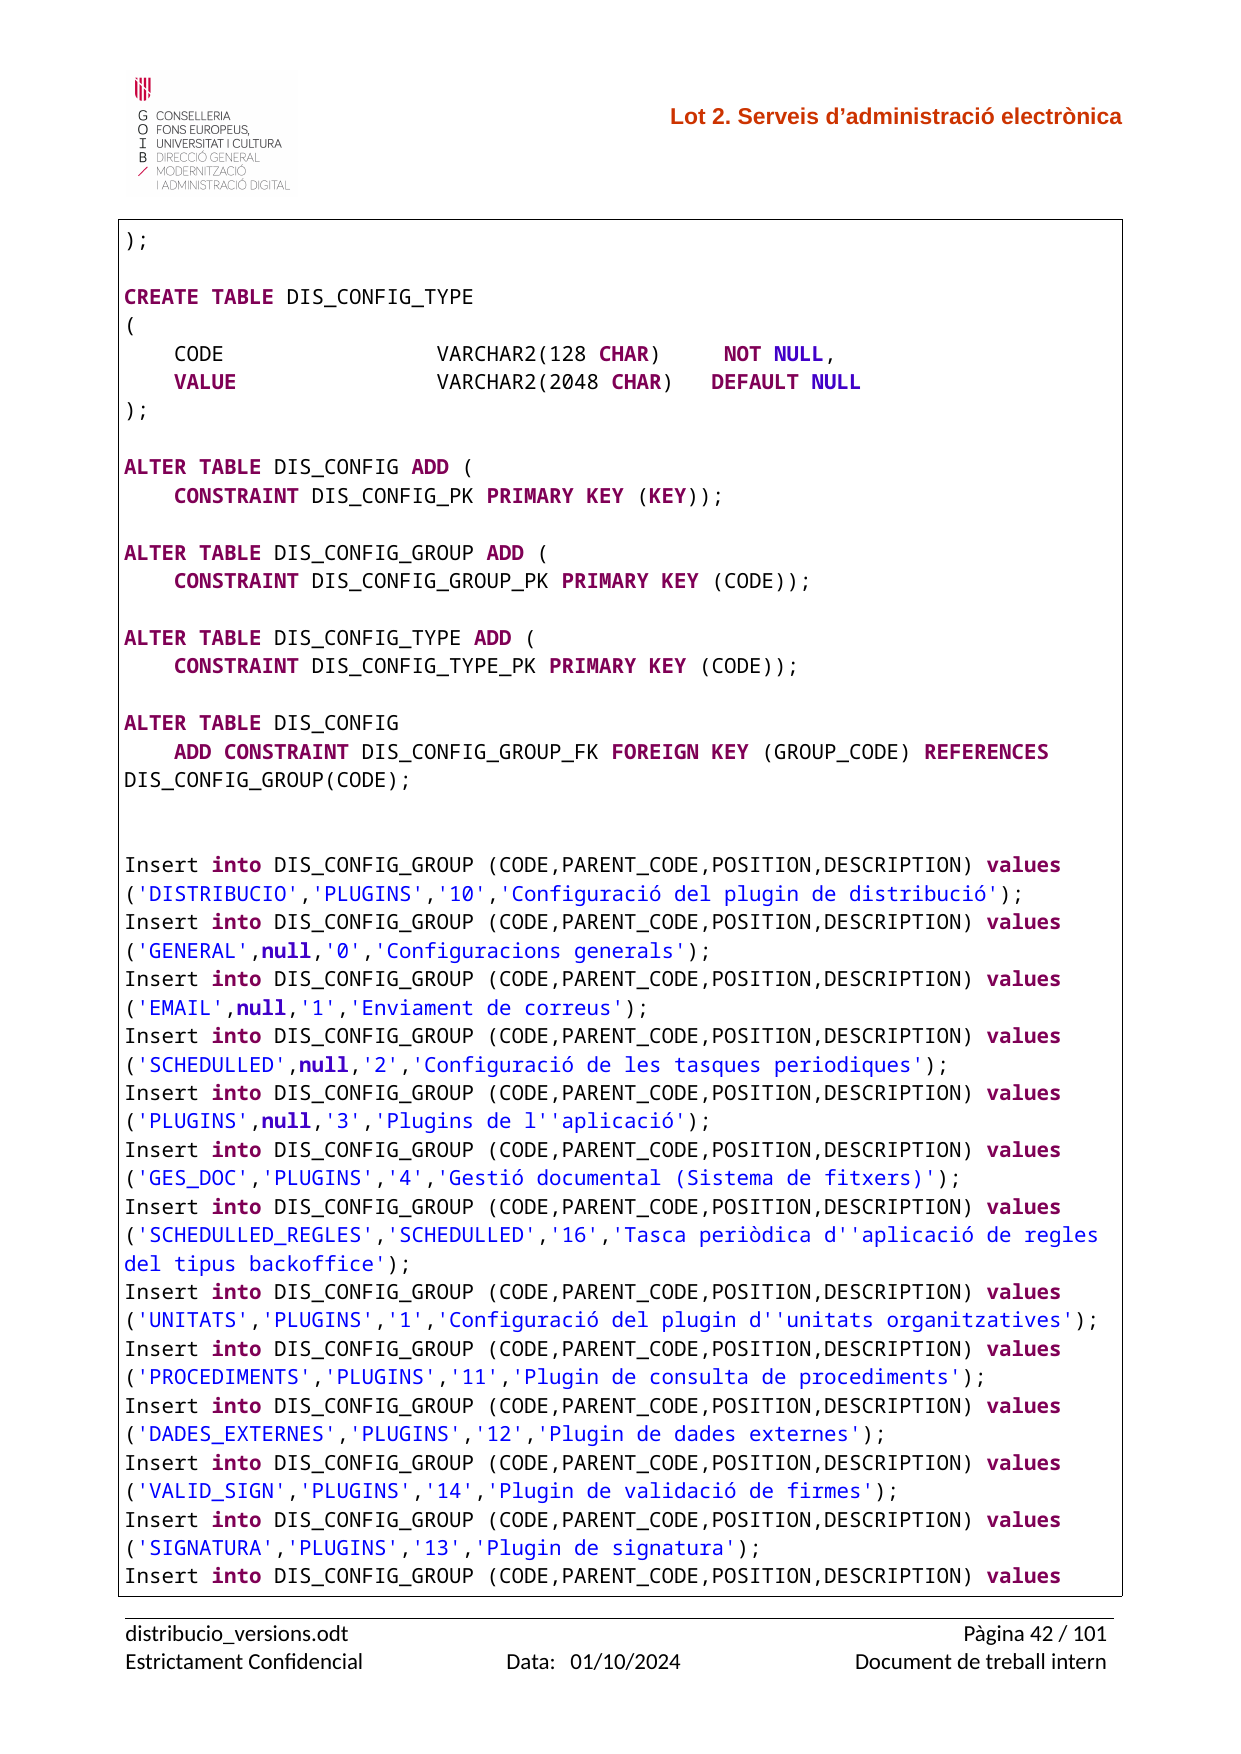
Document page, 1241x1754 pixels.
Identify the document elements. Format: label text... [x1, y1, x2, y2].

table_header ); CREATE TABLE DIS_CONFIG_TYPE ( CODE VARCHAR2(128 CHAR) NOT NULL, VALUE VARCHAR2(2048 CHAR) DEFAULT NULL ); ALTER TABLE DIS_CONFIG ADD ( CONSTRAINT DIS_CONFIG_PK PRIMARY KEY (KEY)); ALTER TABLE DIS_CONFIG_GROUP ADD ( CONSTRAINT DIS_CONFIG_GROUP_PK PRIMARY KEY (CODE)); ALTER TABLE DIS_CONFIG_TYPE ADD ( CONSTRAINT DIS_CONFIG_TYPE_PK PRIMARY KEY (CODE)); ALTER TABLE DIS_CONFIG ADD CONSTRAINT DIS_CONFIG_GROUP_FK FOREIGN KEY (GROUP_CODE) REFERENCES DIS_CONFIG_GROUP(CODE); Insert into DIS_CONFIG_GROUP (CODE,PARENT_CODE,POSITION,DESCRIPTION) values ('DISTRIBUCIO','PLUGINS','10','Configuració del plugin de distribució'); Insert into DIS_CONFIG_GROUP (CODE,PARENT_CODE,POSITION,DESCRIPTION) values ('GENERAL',null,'0','Configuracions generals'); Insert into DIS_CONFIG_GROUP (CODE,PARENT_CODE,POSITION,DESCRIPTION) values ('EMAIL',null,'1','Enviament de correus'); Insert into DIS_CONFIG_GROUP (CODE,PARENT_CODE,POSITION,DESCRIPTION) values ('SCHEDULLED',null,'2','Configuració de les tasques periodiques'); Insert into DIS_CONFIG_GROUP (CODE,PARENT_CODE,POSITION,DESCRIPTION) values ('PLUGINS',null,'3','Plugins de l''aplicació'); Insert into DIS_CONFIG_GROUP (CODE,PARENT_CODE,POSITION,DESCRIPTION) values ('GES_DOC','PLUGINS','4','Gestió documental (Sistema de fitxers)'); Insert into DIS_CONFIG_GROUP (CODE,PARENT_CODE,POSITION,DESCRIPTION) values ('SCHEDULLED_REGLES','SCHEDULLED','16','Tasca periòdica d''aplicació de regles del tipus backoffice'); Insert into DIS_CONFIG_GROUP (CODE,PARENT_CODE,POSITION,DESCRIPTION) values ('UNITATS','PLUGINS','1','Configuració del plugin d''unitats organitzatives'); Insert into DIS_CONFIG_GROUP (CODE,PARENT_CODE,POSITION,DESCRIPTION) values ('PROCEDIMENTS','PLUGINS','11','Plugin de consulta de procediments'); Insert into DIS_CONFIG_GROUP (CODE,PARENT_CODE,POSITION,DESCRIPTION) values ('DADES_EXTERNES','PLUGINS','12','Plugin de dades externes'); Insert into DIS_CONFIG_GROUP (CODE,PARENT_CODE,POSITION,DESCRIPTION) values ('VALID_SIGN','PLUGINS','14','Plugin de validació de firmes'); Insert into DIS_CONFIG_GROUP (CODE,PARENT_CODE,POSITION,DESCRIPTION) values ('SIGNATURA','PLUGINS','13','Plugin de signatura'); Insert into DIS_CONFIG_GROUP (CODE,PARENT_CODE,POSITION,DESCRIPTION) values [119, 220, 1122, 1596]
picture [126, 70, 299, 197]
